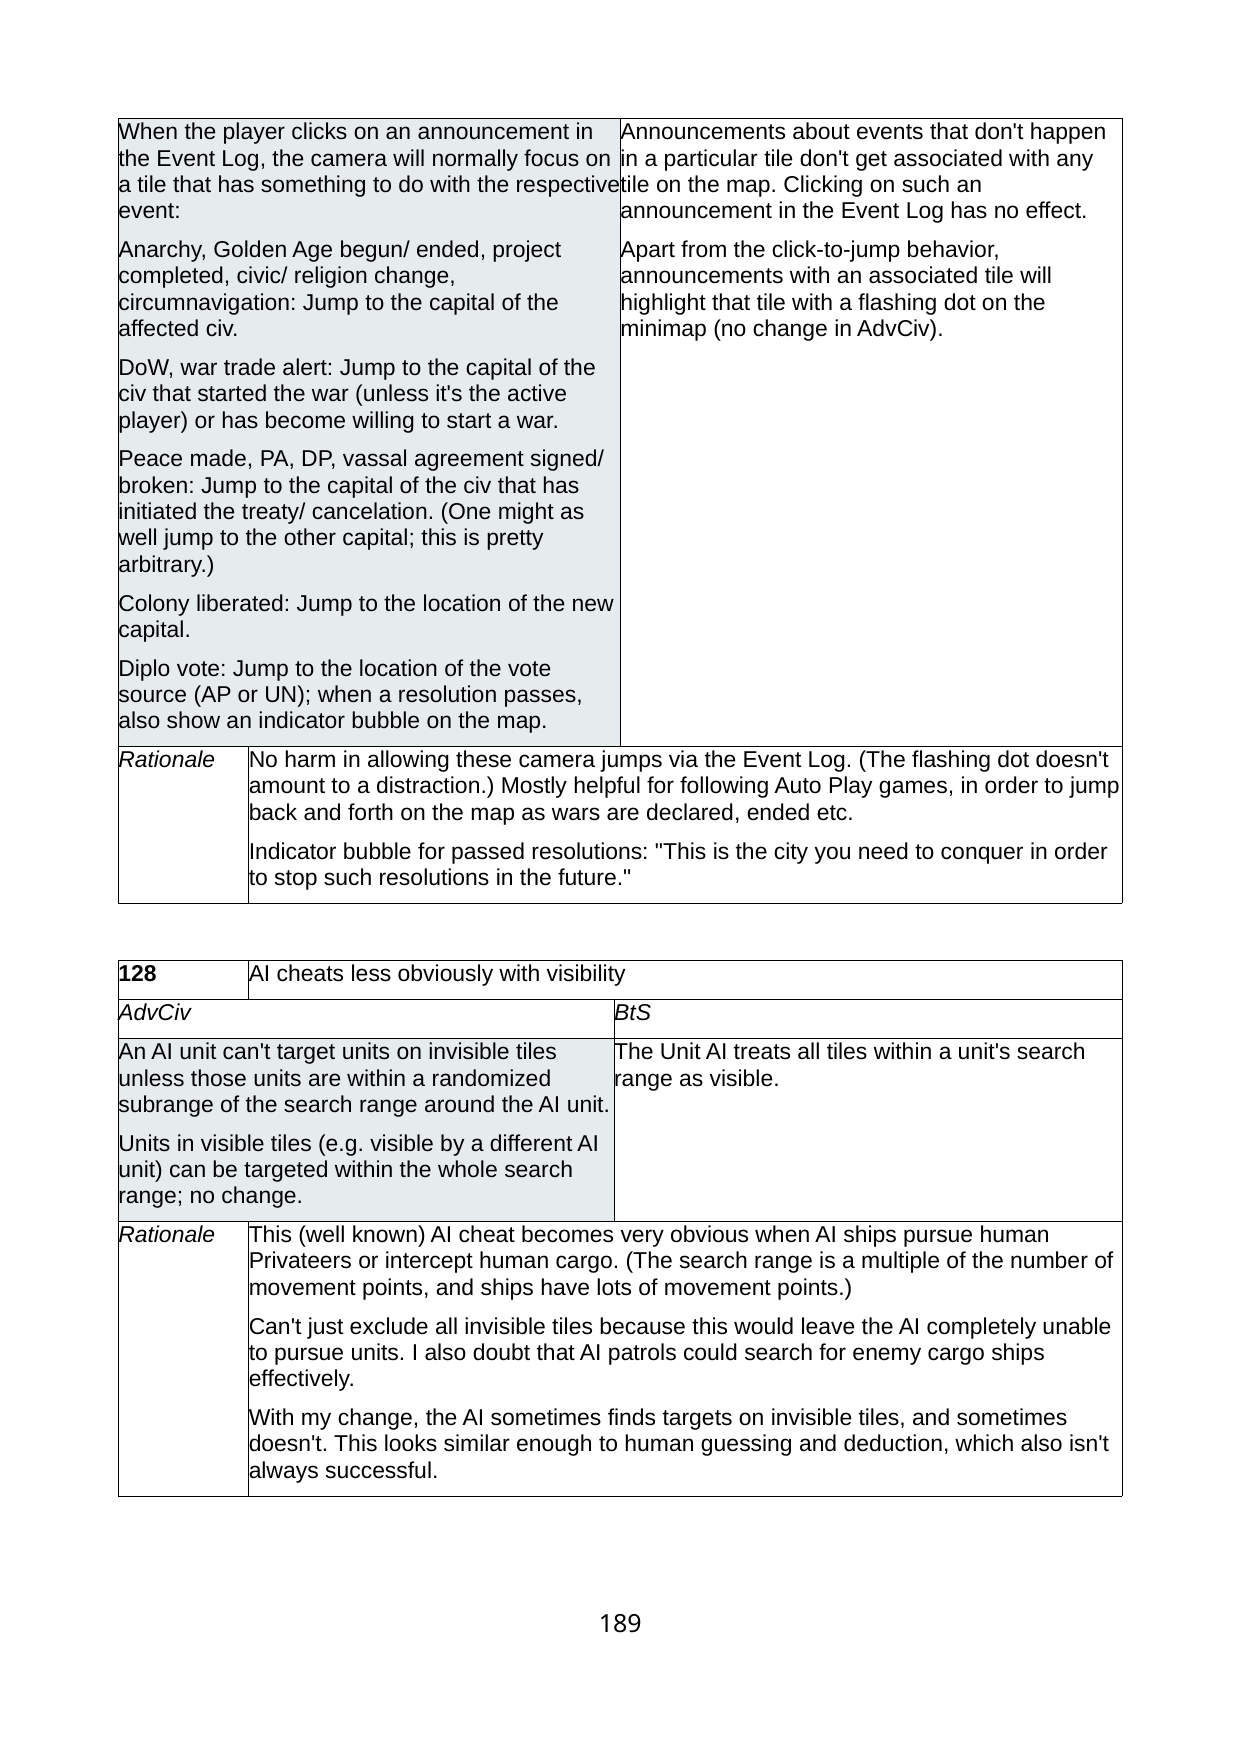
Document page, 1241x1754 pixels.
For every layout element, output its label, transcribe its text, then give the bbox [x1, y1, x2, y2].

table_cell AdvCiv [119, 1000, 614, 1038]
table_cell Rationale [119, 1222, 248, 1496]
table_cell No harm in allowing these camera jumps via the Event Log. (The flashing dot doesn't amount to a distraction.) Mostly helpful for following Auto Play games, in order to jump back and forth on the map as wars are declared, ended etc. Indicator bubble for passed resolutions: "This is the city you need to conquer in order to stop such resolutions in the future." [249, 747, 1122, 903]
table_header 128 [119, 961, 248, 999]
table_cell The Unit AI treats all tiles within a unit's search range as visible. [615, 1039, 1122, 1221]
table_cell BtS [615, 1000, 1122, 1038]
table_cell When the player clicks on an announcement in the Event Log, the camera will normally focus on a tile that has something to do with the respective event: Anarchy, Golden Age begun/ ended, project completed, civic/ religion change, circumnavigation: Jump to the capital of the affected civ. DoW, war trade alert: Jump to the capital of the civ that started the war (unless it's the active player) or has become willing to start a war. Peace made, PA, DP, vassal agreement signed/ broken: Jump to the capital of the civ that has initiated the treaty/ cancelation. (One might as well jump to the other capital; this is pretty arbitrary.) Colony liberated: Jump to the location of the new capital. Diplo vote: Jump to the location of the vote source (AP or UN); when a resolution passes, also show an indicator bubble on the map. [119, 119, 620, 746]
table_cell This (well known) AI cheat becomes very obvious when AI ships pursue human Privateers or intercept human cargo. (The search range is a multiple of the number of movement points, and ships have lots of movement points.) Can't just exclude all invisible tiles because this would leave the AI completely unable to pursue units. I also doubt that AI patrols could search for enemy cargo ships effectively. With my change, the AI sometimes finds targets on invisible tiles, and sometimes doesn't. This looks similar enough to human guessing and deduction, which also isn't always successful. [249, 1222, 1122, 1496]
table_header AI cheats less obviously with visibility [249, 961, 1122, 999]
table_cell Announcements about events that don't happen in a particular tile don't get associated with any tile on the map. Clicking on such an announcement in the Event Log has no effect. Apart from the click-to-jump behavior, announcements with an associated tile will highlight that tile with a flashing dot on the minimap (no change in AdvCiv). [621, 119, 1122, 746]
table_cell Rationale [119, 747, 248, 903]
table_cell An AI unit can't target units on invisible tiles unless those units are within a randomized subrange of the search range around the AI unit. Units in visible tiles (e.g. visible by a different AI unit) can be targeted within the whole search range; no change. [119, 1039, 614, 1221]
